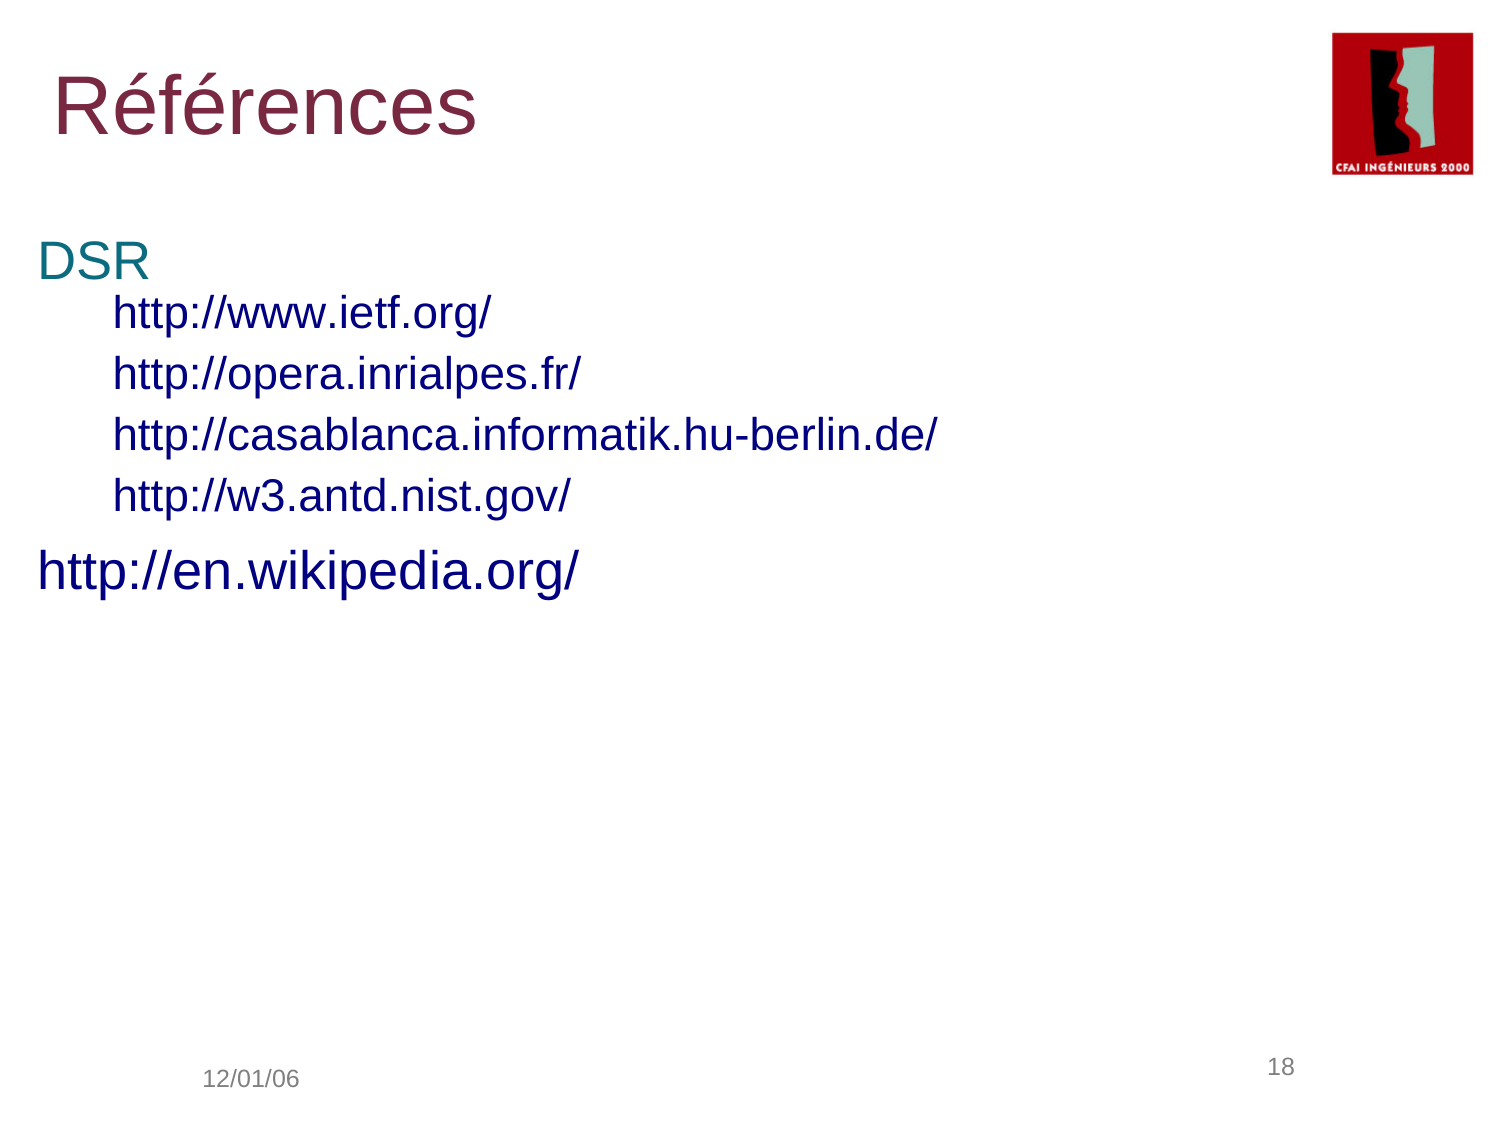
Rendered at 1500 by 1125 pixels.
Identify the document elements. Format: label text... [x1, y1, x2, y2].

list DSR http://www.ietf.org/ http://opera.inrialpes.fr/ http://casablanca.informatik.hu-berlin.de/ http://w3.antd.nist.gov/ http://en.wikipedia.org/ [37, 237, 1463, 888]
picture [1328, 29, 1477, 178]
title Références [37, 58, 1326, 167]
